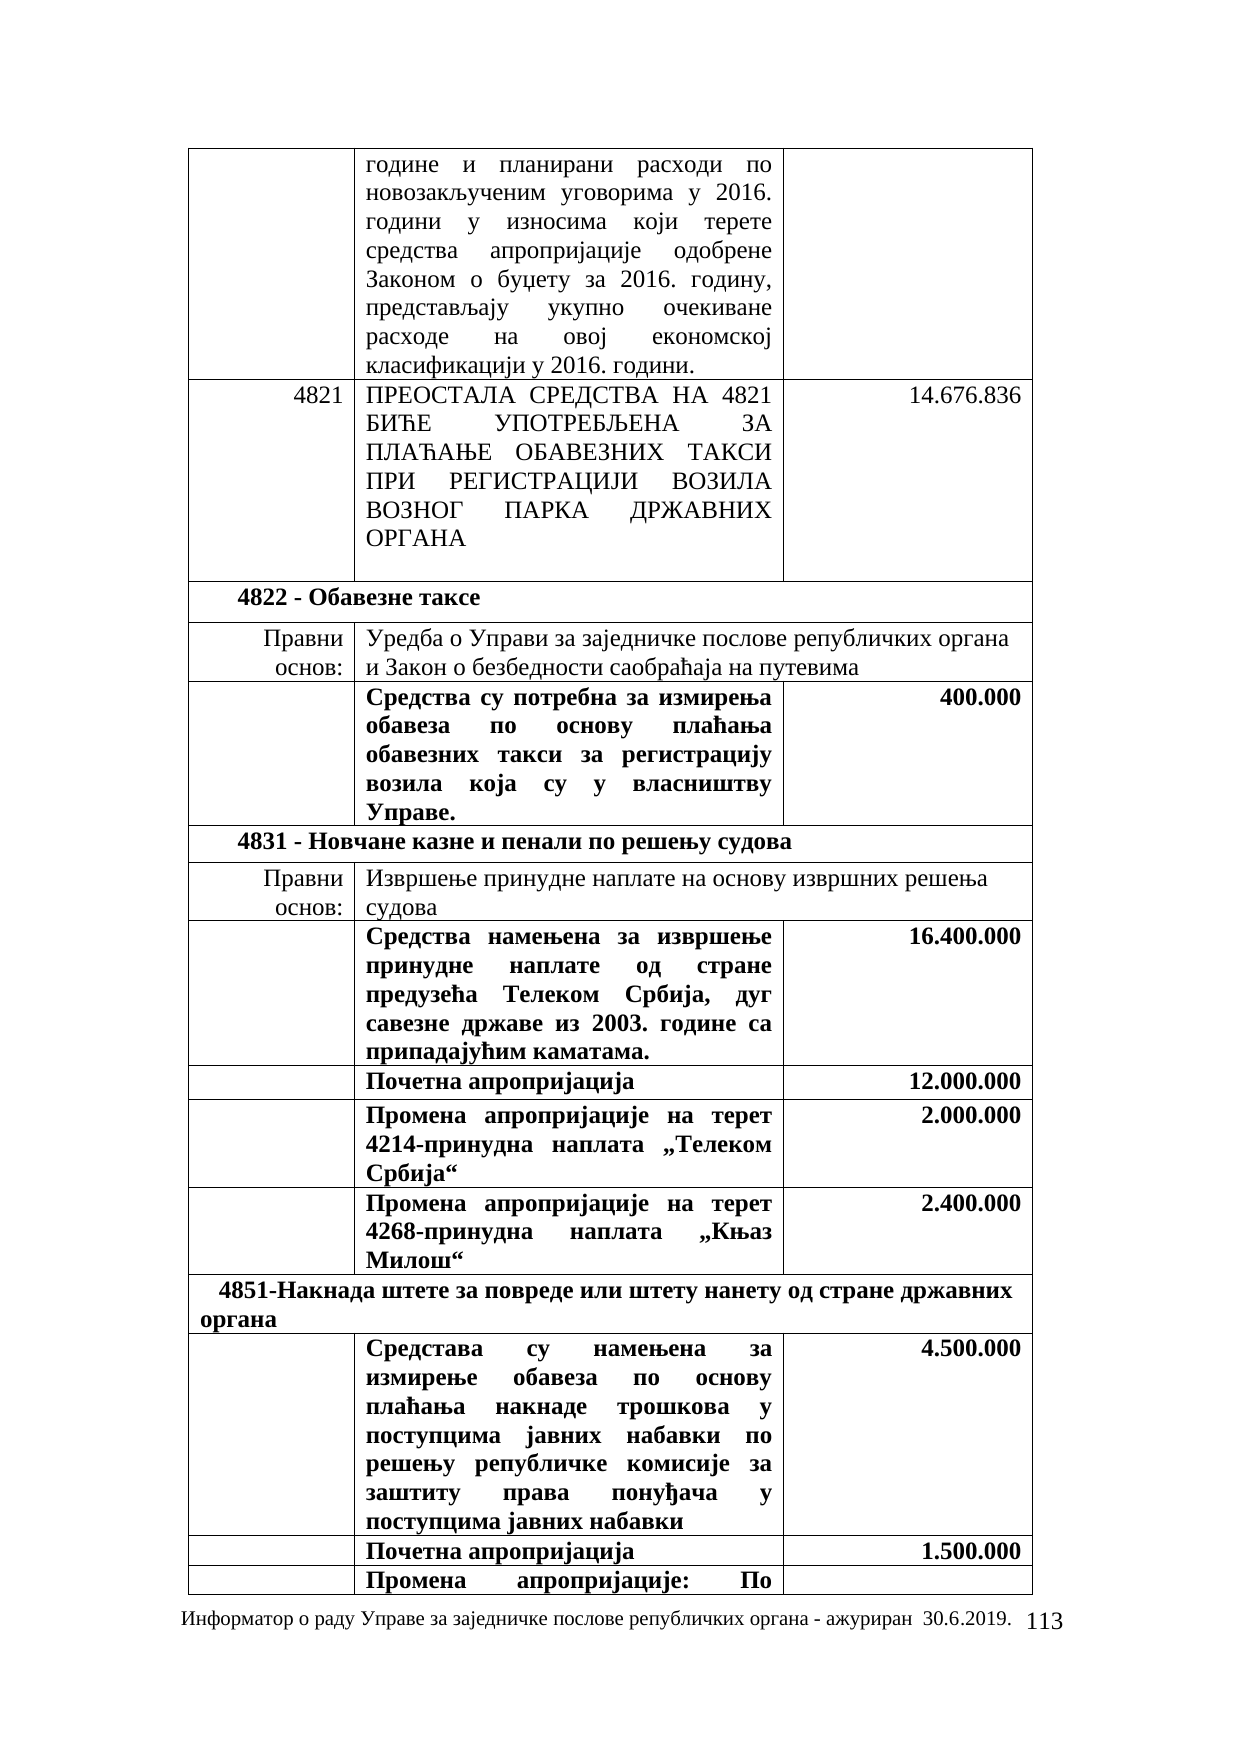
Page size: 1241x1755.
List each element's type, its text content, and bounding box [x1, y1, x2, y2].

table_cell [189, 682, 354, 825]
table_cell [1033, 148, 1074, 379]
table_cell Промена апропријације на терет 4214-принудна наплата „Телеком Србија“ [355, 1100, 783, 1187]
table_cell [784, 149, 1032, 379]
table_cell [1033, 581, 1074, 622]
table_cell [1033, 1565, 1074, 1594]
table_cell ПРЕОСТАЛА СРЕДСТВА НА 4821 БИЋЕ УПОТРЕБЉЕНА ЗА ПЛАЋАЊЕ ОБАВЕЗНИХ ТАКСИ ПРИ РЕГИСТРАЦИЈИ ВОЗИЛА ВОЗНОГ ПАРКА ДРЖАВНИХ ОРГАНА [355, 380, 783, 581]
table_cell 2.400.000 [784, 1188, 1032, 1274]
table_cell Средстава су намењена за измирење обавеза по основу плаћања накнаде трошкова у поступцима јавних набавки по решењу републичке комисије за заштиту права понуђача у поступцима јавних набавки [355, 1334, 783, 1535]
table_cell [784, 1566, 1032, 1594]
table_cell [189, 1100, 354, 1187]
table_cell 14.676.836 [784, 380, 1032, 581]
table_cell године и планирани расходи по новозакљученим уговорима у 2016. години у износима који терете средства апропријације одобрене Законом о буџету за 2016. годину, представљају укупно очекиване расходе на овој економској класификацији у 2016. години. [355, 149, 783, 379]
table_cell 4831 - Новчане казне и пенали по решењу судова [189, 826, 1032, 862]
table_cell Правни основ: [189, 623, 354, 681]
table_cell [1033, 1099, 1074, 1187]
table_cell [1033, 1274, 1074, 1332]
table_cell 400.000 [784, 682, 1032, 825]
table_cell [1033, 920, 1074, 1065]
table_cell [1033, 681, 1074, 825]
table_cell Промена апропријације: По [355, 1566, 783, 1594]
table_cell Средства су потребна за измирења обавеза по основу плаћања обавезних такси за регистрацију возила која су у власништву Управе. [355, 682, 783, 825]
table_cell [1033, 622, 1074, 681]
table_cell Извршење принудне наплате на основу извршних решења судова [355, 863, 1032, 920]
table_cell [1033, 825, 1074, 862]
table_cell [1033, 1065, 1074, 1099]
table_cell [189, 1536, 354, 1564]
table_cell [189, 1334, 354, 1535]
table_cell [1033, 379, 1074, 581]
table_cell Уредба о Управи за заједничке послове републичких органа и Закон о безбедности саобраћаја на путевима [355, 623, 1032, 681]
table_cell [189, 921, 354, 1065]
table_cell Почетна апропријација [355, 1536, 783, 1564]
table_cell 1.500.000 [784, 1536, 1032, 1564]
table_cell [1033, 1187, 1074, 1274]
table_cell [189, 1188, 354, 1274]
table_cell 4822 - Обавезне таксе [189, 582, 1032, 622]
table_cell [189, 149, 354, 379]
table_cell Средства намењена за извршење принудне наплате од стране предузећа Телеком Србија, дуг савезне државе из 2003. године са припадајућим каматама. [355, 921, 783, 1065]
table_cell [189, 1566, 354, 1594]
table_cell Почетна апропријација [355, 1066, 783, 1099]
table_cell [1033, 862, 1074, 920]
table_cell [1033, 1535, 1074, 1564]
table_cell [189, 1066, 354, 1099]
table_cell 4821 [189, 380, 354, 581]
table_cell 2.000.000 [784, 1100, 1032, 1187]
table_cell 12.000.000 [784, 1066, 1032, 1099]
table_cell [1033, 1333, 1074, 1535]
table_cell 4851-Накнада штете за повреде или штету нанету од стране државних органа [189, 1275, 1032, 1332]
table_cell Промена апропријације на терет 4268-принудна наплата „Књаз Милош“ [355, 1188, 783, 1274]
table_cell 4.500.000 [784, 1334, 1032, 1535]
table_cell Правни основ: [189, 863, 354, 920]
table_cell 16.400.000 [784, 921, 1032, 1065]
